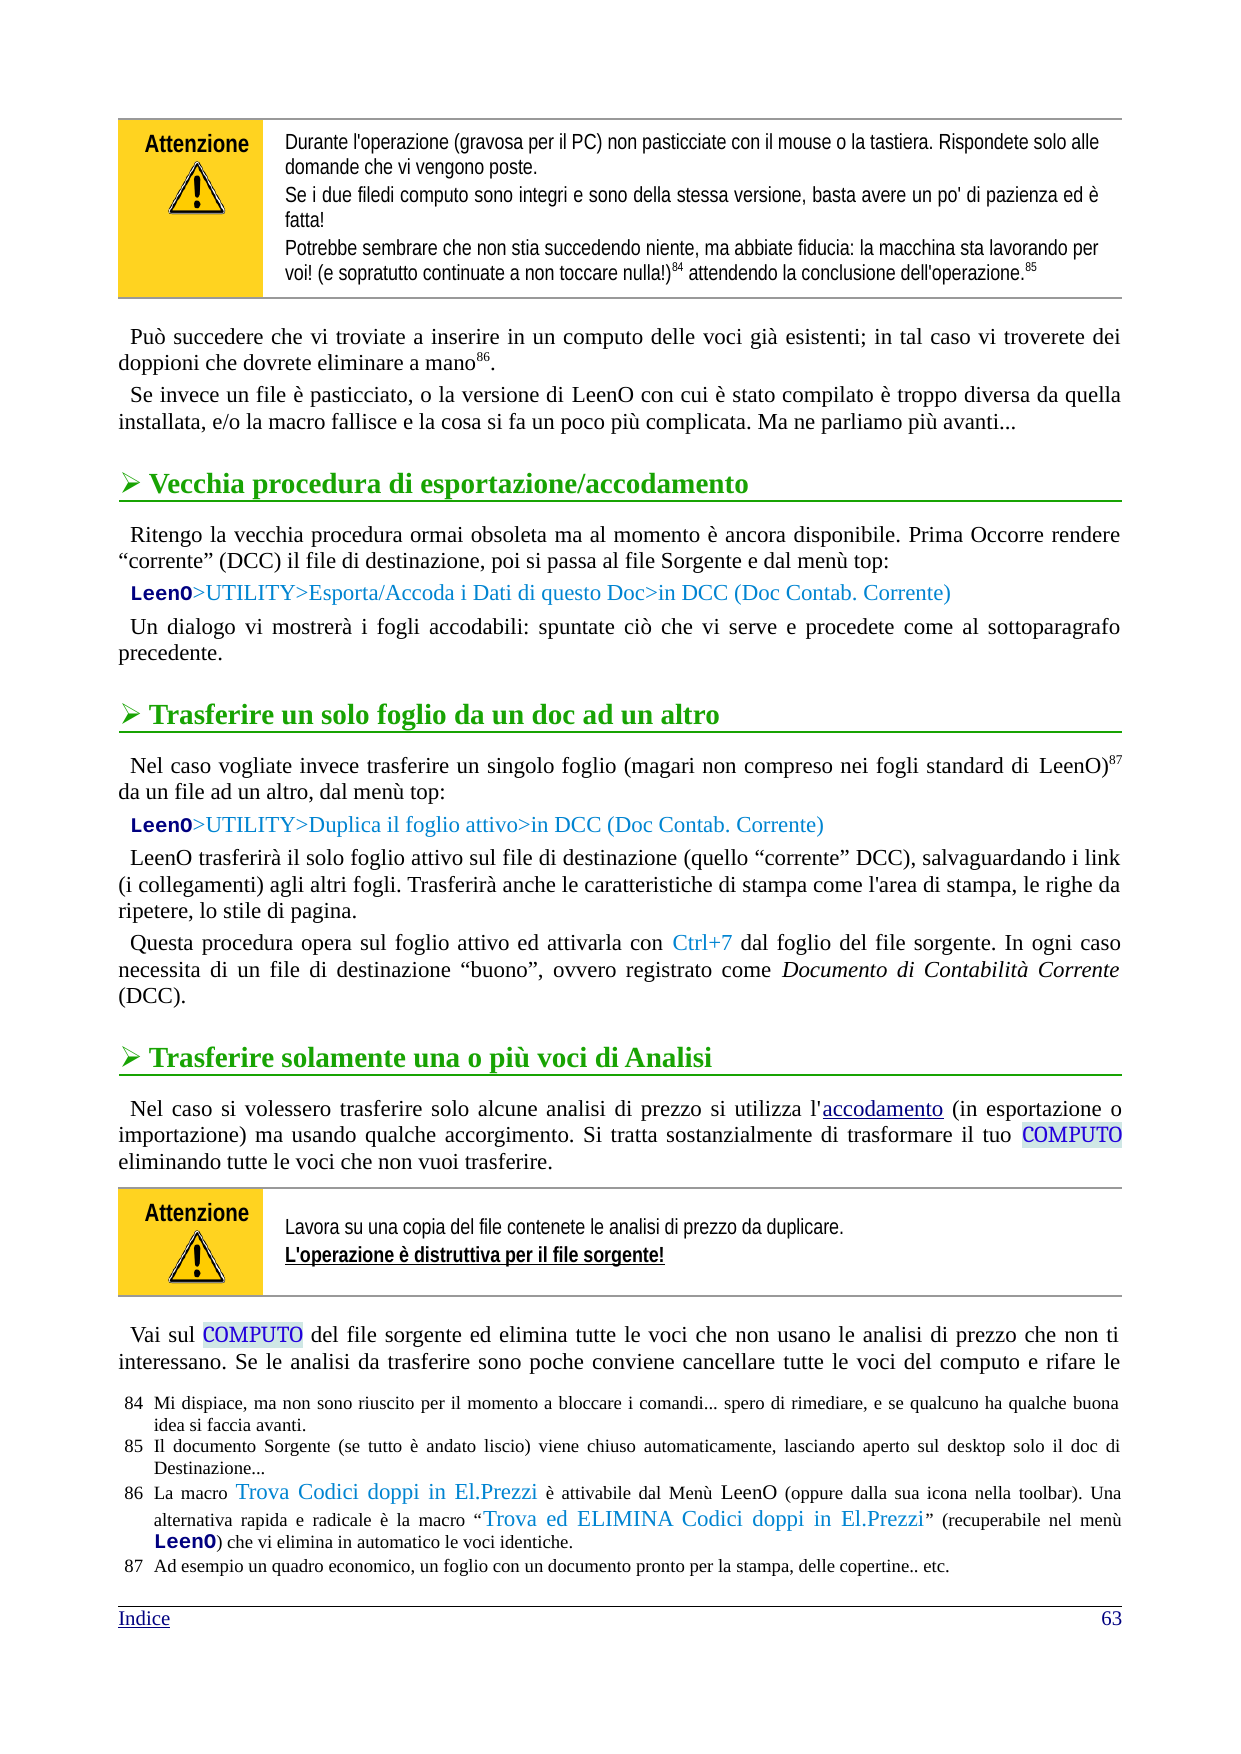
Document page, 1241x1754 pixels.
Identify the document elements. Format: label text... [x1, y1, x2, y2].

text Nel caso si volessero trasferire solo alcune analisi di prezzo si utilizza l'accodamento (in esportazione o importazione) ma usando qualche accorgimento. Si tratta sostanzialmente di trasformare il tuo COMPUTO eliminando tutte le voci che non vuoi trasferire. [118, 1095, 1122, 1174]
table_header Lavora su una copia del file contenete le analisi di prezzo da duplicare. L'operazione è distruttiva per il file sorgente! [264, 1189, 1122, 1295]
subtitle Trasferire solamente una o più voci di Analisi [119, 1040, 1122, 1074]
text LeenO>UTILITY>Duplica il foglio attivo>in DCC (Doc Contab. Corrente) [118, 811, 1122, 838]
table_header Attenzione [118, 120, 263, 297]
text Ad esempio un quadro economico, un foglio con un documento pronto per la stampa, delle copertine.. etc. [124, 1555, 1122, 1576]
subtitle Vecchia procedura di esportazione/accodamento [119, 466, 1122, 500]
text Nel caso vogliate invece trasferire un singolo foglio (magari non compreso nei fogli standard di LeenO) da un file ad un altro, dal menù top: [118, 752, 1122, 805]
text La macro Trova Codici doppi in El.Prezzi è attivabile dal Menù LeenO (oppure dalla sua icona nella toolbar). Una alternativa rapida e radicale è la macro “Trova ed ELIMINA Codici doppi in El.Prezzi” (recuperabile nel menù LeenO) che vi elimina in automatico le voci identiche. [124, 1478, 1122, 1555]
table_header Attenzione [118, 1189, 263, 1295]
text Se invece un file è pasticciato, o la versione di LeenO con cui è stato compilato è troppo diversa da quella installata, e/o la macro fallisce e la cosa si fa un poco più complicata. Ma ne parliamo più avanti... [118, 382, 1122, 434]
picture [164, 157, 229, 218]
table_header Durante l'operazione (gravosa per il PC) non pasticciate con il mouse o la tastiera. Rispondete solo alle domande che vi vengono poste. Se i due filedi computo sono integri e sono della stessa versione, basta avere un po' di pazienza ed è fatta! Potrebbe sembrare che non stia succedendo niente, ma abbiate fiducia: la macchina sta lavorando per voi! (e sopratutto continuate a non toccare nulla!) attendendo la conclusione dell'operazione. [264, 120, 1122, 297]
text LeenO trasferirà il solo foglio attivo sul file di destinazione (quello “corrente” DCC), salvaguardando i link (i collegamenti) agli altri fogli. Trasferirà anche le caratteristiche di stampa come l'area di stampa, le righe da ripetere, lo stile di pagina. [118, 844, 1122, 923]
text LeenO>UTILITY>Esporta/Accoda i Dati di questo Doc>in DCC (Doc Contab. Corrente) [118, 579, 1122, 607]
text Può succedere che vi troviate a inserire in un computo delle voci già esistenti; in tal caso vi troverete dei doppioni che dovrete eliminare a mano. [118, 323, 1122, 376]
picture [164, 1226, 229, 1287]
text Vai sul COMPUTO del file sorgente ed elimina tutte le voci che non usano le analisi di prezzo che non ti interessano. Se le analisi da trasferire sono poche conviene cancellare tutte le voci del computo e rifare le [118, 1321, 1122, 1375]
text Un dialogo vi mostrerà i fogli accodabili: spuntate ciò che vi serve e procedete come al sottoparagrafo precedente. [118, 613, 1122, 666]
text Ritengo la vecchia procedura ormai obsoleta ma al momento è ancora disponibile. Prima Occorre rendere “corrente” (DCC) il file di destinazione, poi si passa al file Sorgente e dal menù top: [118, 521, 1122, 573]
subtitle Trasferire un solo foglio da un doc ad un altro [119, 697, 1122, 731]
text Questa procedura opera sul foglio attivo ed attivarla con Ctrl+7 dal foglio del file sorgente. In ogni caso necessita di un file di destinazione “buono”, ovvero registrato come Documento di Contabilità Corrente (DCC). [118, 929, 1122, 1008]
